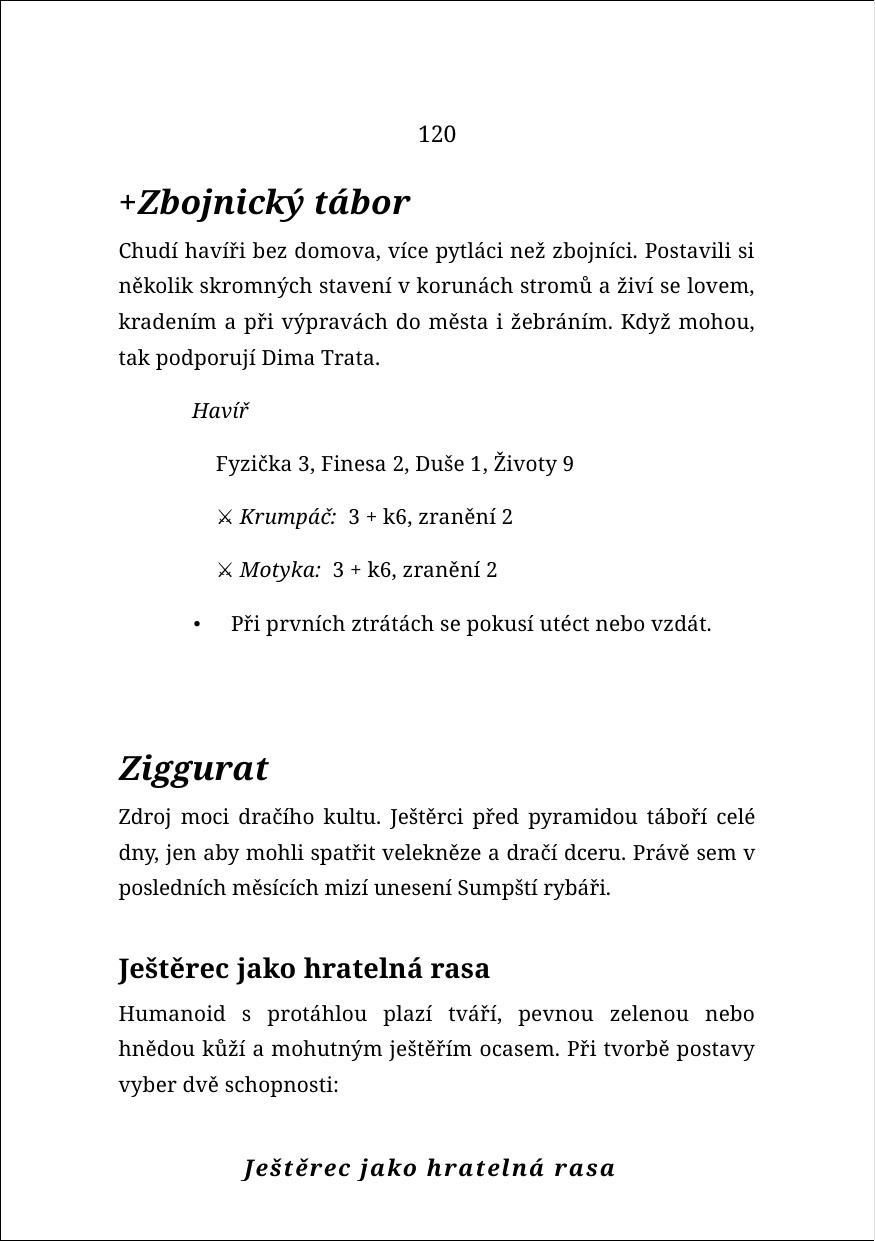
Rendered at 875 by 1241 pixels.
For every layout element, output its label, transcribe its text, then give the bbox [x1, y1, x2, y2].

subtitle Ziggurat [118, 745, 756, 790]
list Fyzička 3, Finesa 2, Duše 1, Životy 9 [162, 449, 756, 478]
list ⚔ Krumpáč: 3 + k6, zranění 2 [162, 502, 756, 531]
list Při prvních ztrátách se pokusí utéct nebo vzdát. [193, 609, 756, 637]
subtitle +Zbojnický tábor [118, 179, 756, 224]
list ⚔ Motyka: 3 + k6, zranění 2 [162, 556, 756, 584]
text Chudí havíři bez domova, více pytláci než zbojníci. Postavili si několik skromných stavení v korunách stromů a živí se lovem, kradením a při výpravách do města i žebráním. Když mohou, tak podporují Dima Trata. [118, 236, 756, 371]
text Zdroj moci dračího kultu. Ještěrci před pyramidou táboří celé dny, jen aby mohli spatřit velekněze a dračí dceru. Právě sem v posledních měsících mizí unesení Sumpští rybáři. [118, 802, 756, 902]
subtitle Ještěrec jako hratelná rasa [118, 950, 756, 987]
list Havíř [162, 396, 756, 424]
text Humanoid s protáhlou plazí tváří, pevnou zelenou nebo hnědou kůží a mohutným ještěřím ocasem. Při tvorbě postavy vyber dvě schopnosti: [118, 999, 756, 1098]
